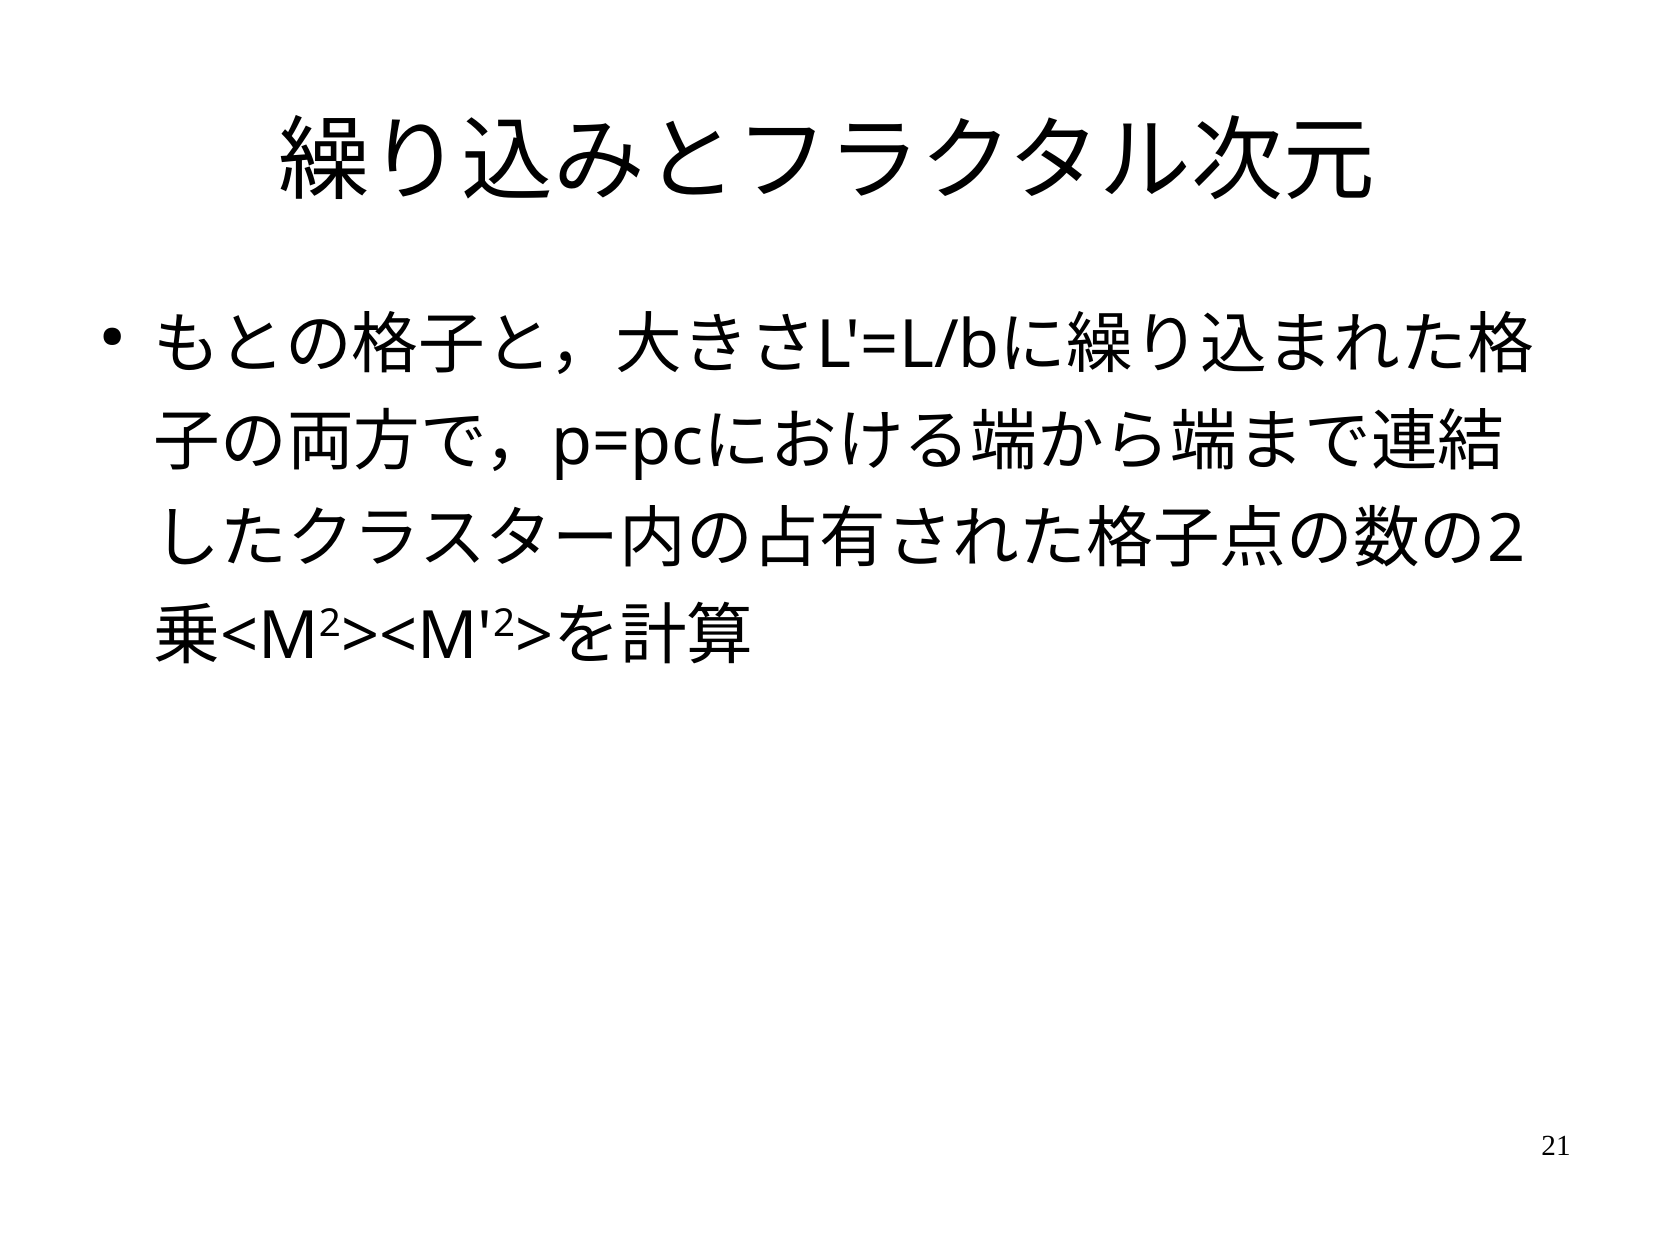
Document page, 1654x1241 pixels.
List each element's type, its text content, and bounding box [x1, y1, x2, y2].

list もとの格子と，大きさL'=L/bに繰り込まれた格子の両方で，p=pcにおける端から端まで連結したクラスター内の占有された格子点の数の2乗<M2><M'2>を計算 [82, 290, 1571, 1010]
title 繰り込みとフラクタル次元 [82, 49, 1571, 257]
